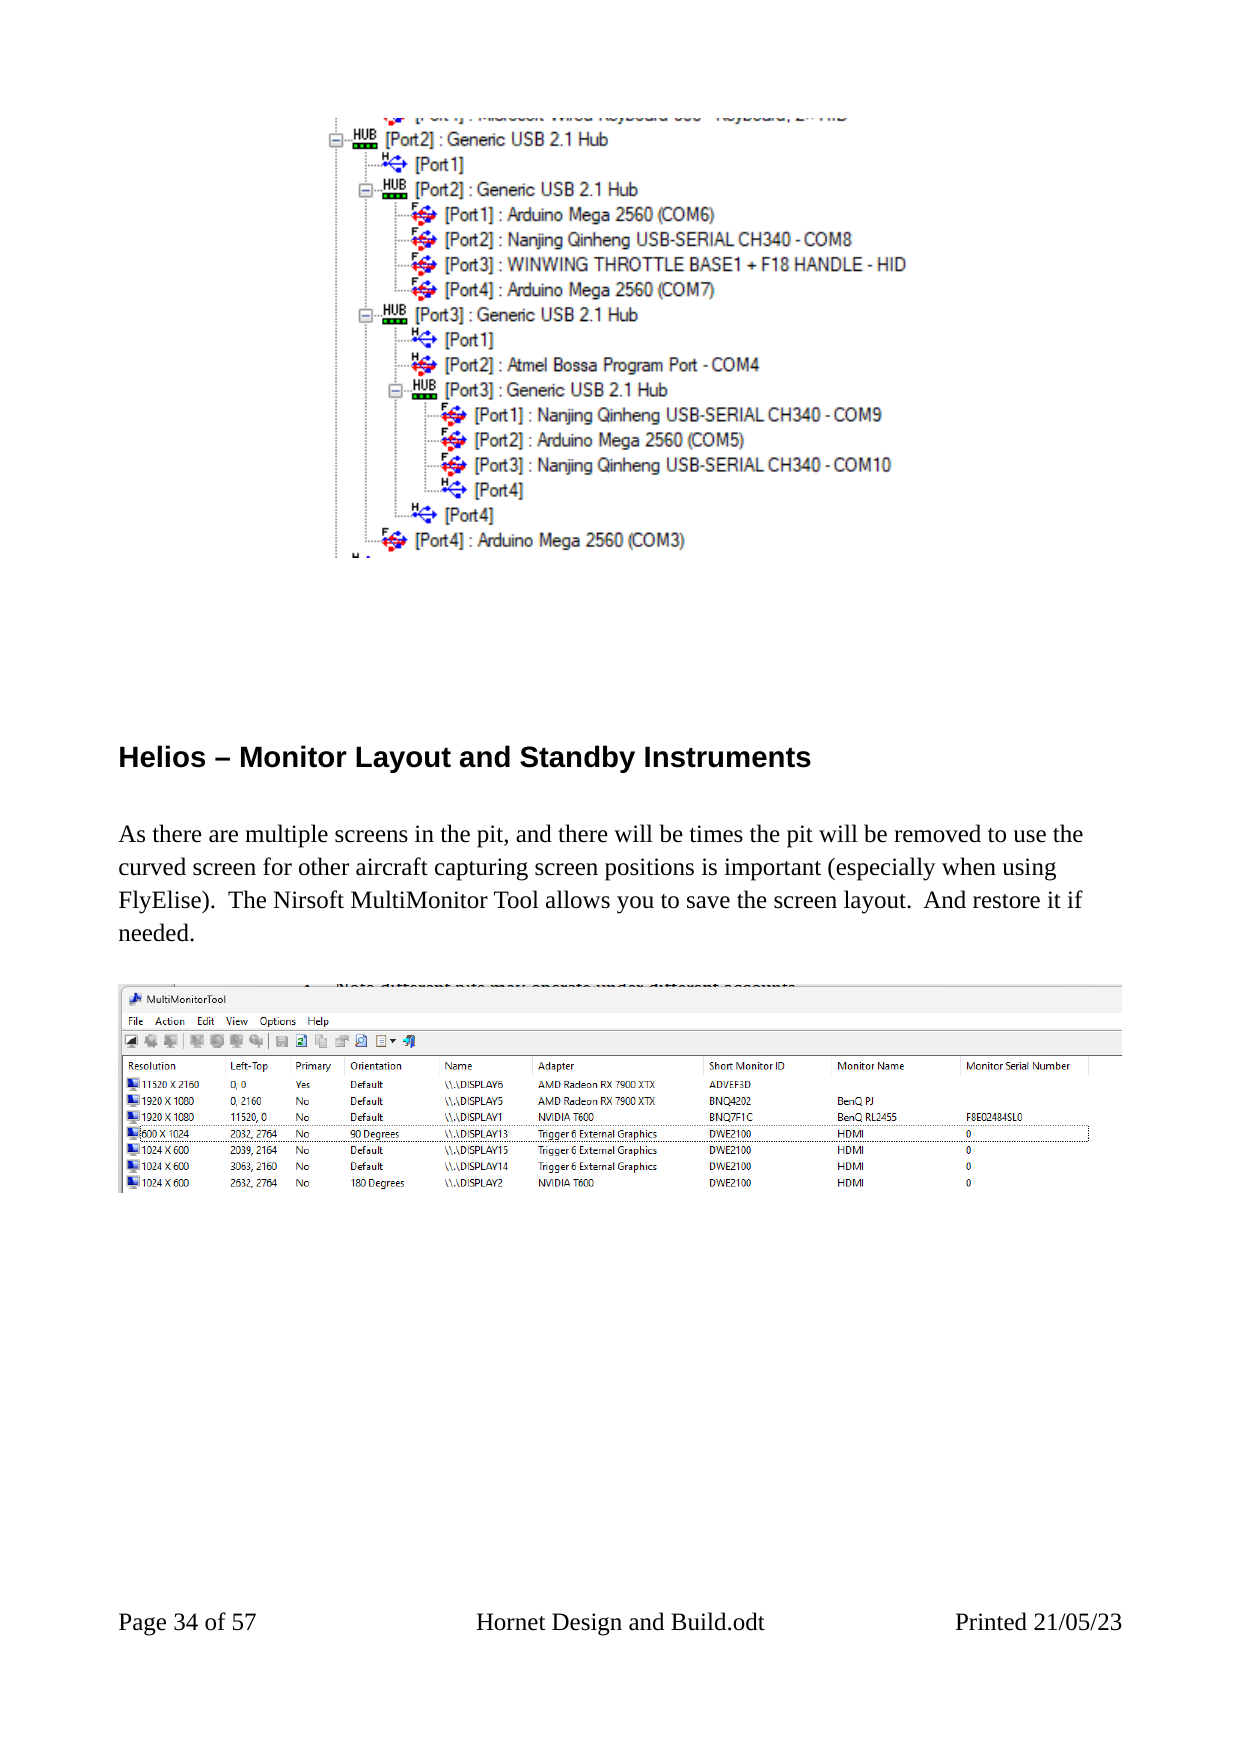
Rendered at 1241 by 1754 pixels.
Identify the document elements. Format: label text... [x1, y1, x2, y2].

picture [309, 118, 932, 558]
subtitle Helios – Monitor Layout and Standby Instruments [118, 740, 1122, 773]
picture [118, 984, 1123, 1193]
text As there are multiple screens in the pit, and there will be times the pit will be removed to use the curved screen for other aircraft capturing screen positions is important (especially when using FlyElise). The Nirsoft MultiMonitor Tool allows you to save the screen layout. And restore it if needed. [118, 819, 1122, 947]
